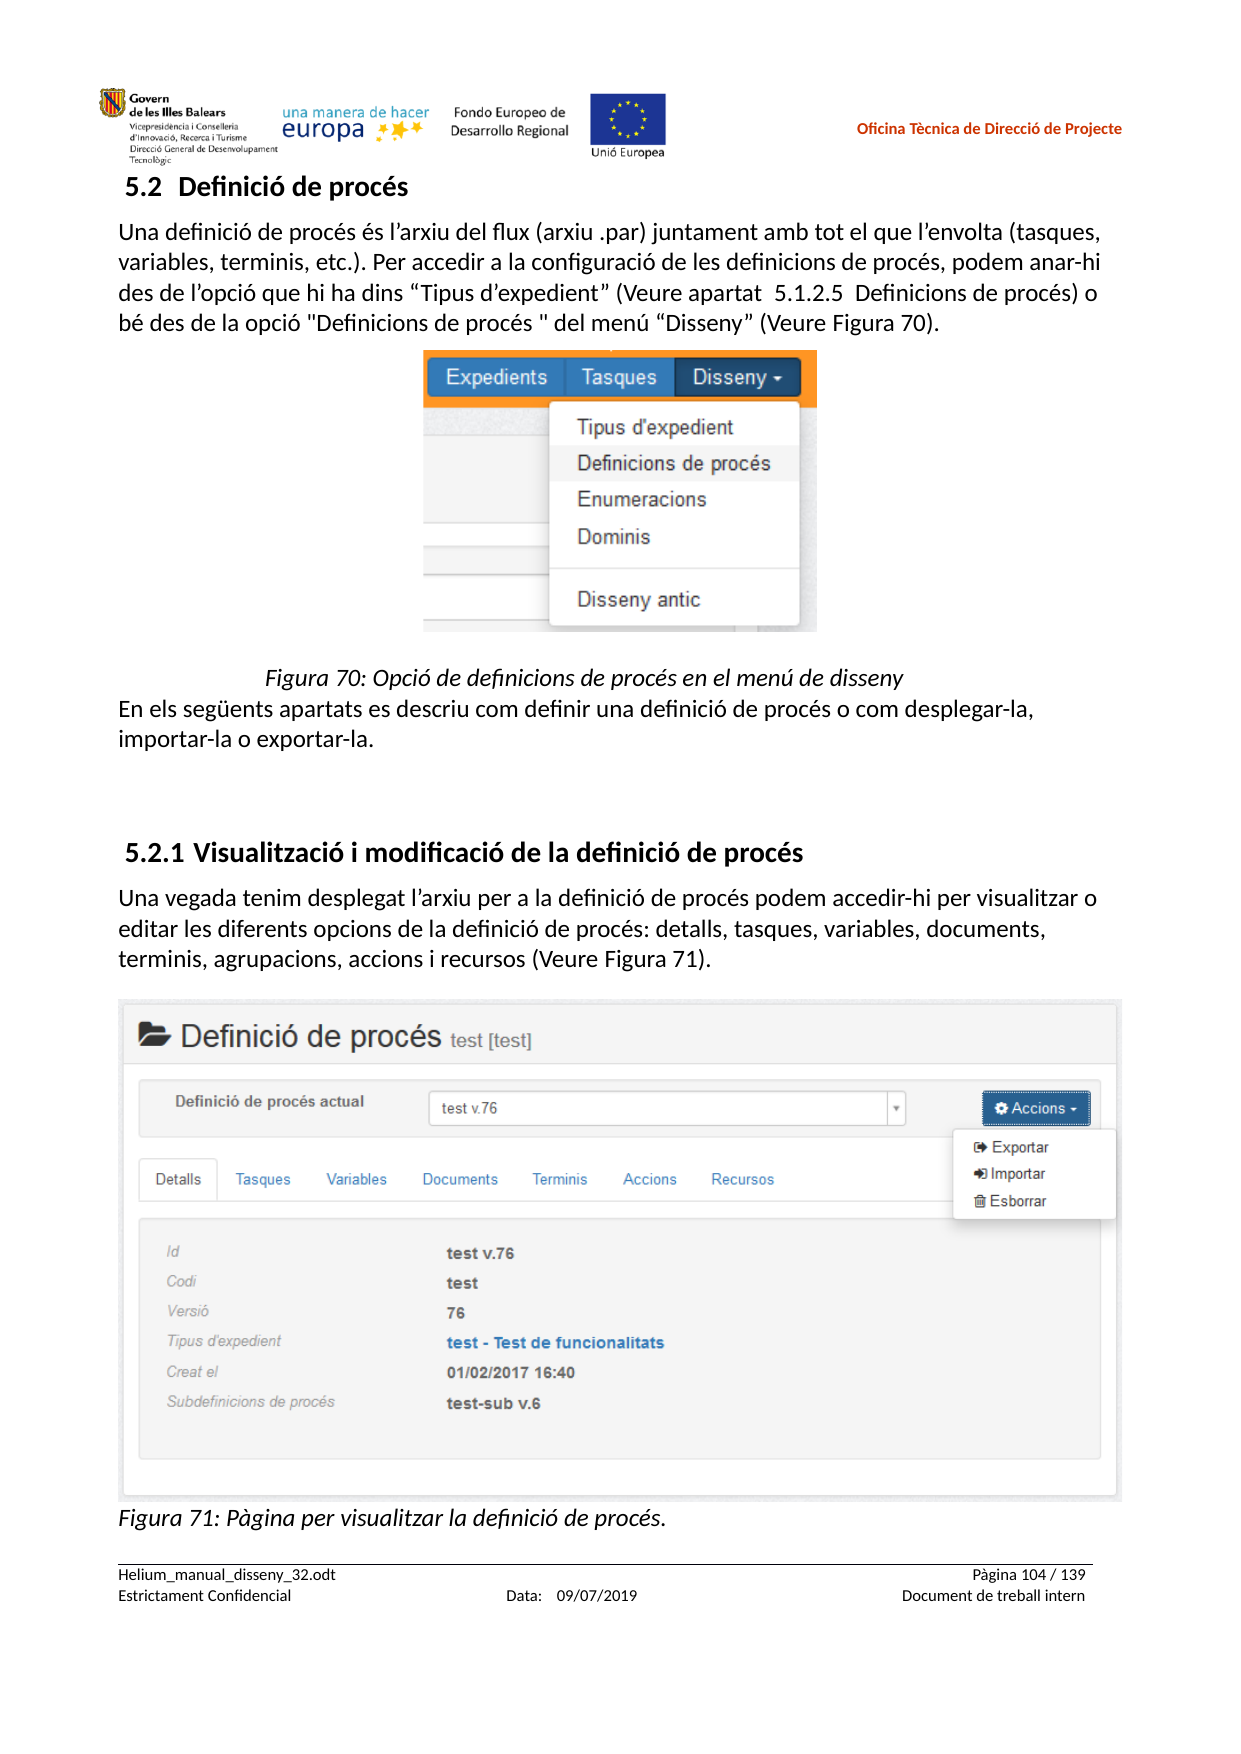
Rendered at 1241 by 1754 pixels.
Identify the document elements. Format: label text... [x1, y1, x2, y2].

picture [423, 350, 817, 632]
text Una definició de procés és l’arxiu del flux (arxiu .par) juntament amb tot el que l’envolta (tasques, variables, terminis, etc.). Per accedir a la configuració de les definicions de procés, podem anar-hi des de l’opció que hi ha dins “Tipus d’expedient” (Veure apartat 5.1.2.5 Definicions de procés) o bé des de la opció "Definicions de procés " del menú “Disseny” (Veure Figura 70). [118, 216, 1122, 338]
picture [99, 87, 668, 166]
subtitle Definició de procés [118, 168, 1122, 203]
picture [118, 999, 1123, 1502]
text En els següents apartats es descriu com definir una definició de procés o com desplegar-la, importar-la o exportar-la. [118, 632, 1122, 754]
text Figura 70: Opció de definicions de procés en el menú de disseny [265, 632, 975, 693]
text Figura 71: Pàgina per visualitzar la definició de procés. [118, 1502, 1122, 1532]
text Una vegada tenim desplegat l’arxiu per a la definició de procés podem accedir-hi per visualitzar o editar les diferents opcions de la definició de procés: detalls, tasques, variables, documents, terminis, agrupacions, accions i recursos (Veure Figura 71). [118, 883, 1122, 974]
subtitle Visualització i modificació de la definició de procés [118, 834, 1122, 870]
